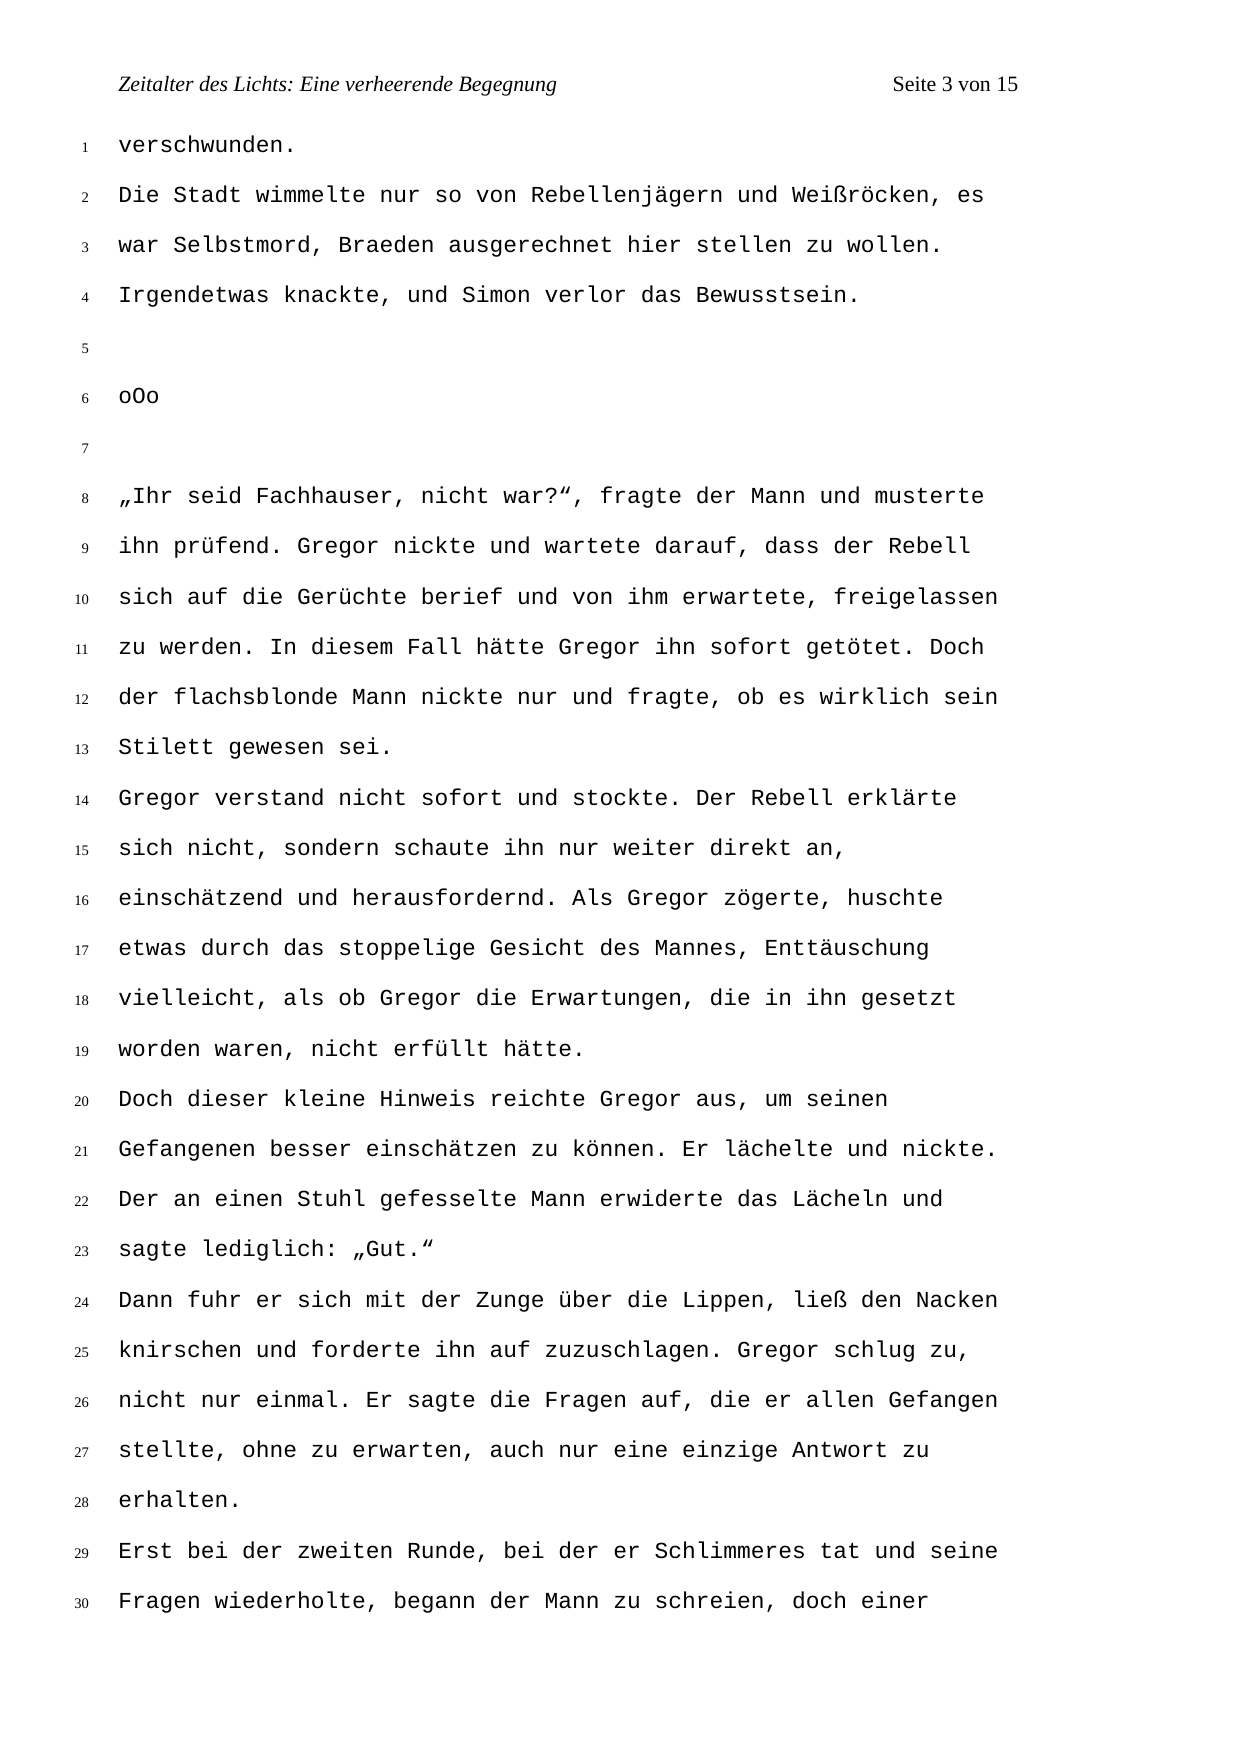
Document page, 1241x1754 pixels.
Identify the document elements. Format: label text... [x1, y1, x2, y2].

text Erst bei der zweiten Runde, bei der er Schlimmeres tat und seine Fragen wiederholte, begann der Mann zu schreien, doch einer [118, 1518, 1018, 1618]
text oOo [118, 363, 1018, 413]
text Doch dieser kleine Hinweis reichte Gregor aus, um seinen Gefangenen besser einschätzen zu können. Er lächelte und nickte. Der an einen Stuhl gefesselte Mann erwiderte das Lächeln und sagte lediglich: „Gut.“ [118, 1066, 1018, 1267]
text „Ihr seid Fachhauser, nicht war?“, fragte der Mann und musterte ihn prüfend. Gregor nickte und wartete darauf, dass der Rebell sich auf die Gerüchte berief und von ihm erwartete, freigelassen zu werden. In diesem Fall hätte Gregor ihn sofort getötet. Doch der flachsblonde Mann nickte nur und fragte, ob es wirklich sein Stilett gewesen sei. [118, 463, 1018, 765]
text Die Stadt wimmelte nur so von Rebellenjägern und Weißröcken, es war Selbstmord, Braeden ausgerechnet hier stellen zu wollen. [118, 162, 1018, 263]
text Gregor verstand nicht sofort und stockte. Der Rebell erklärte sich nicht, sondern schaute ihn nur weiter direkt an, einschätzend und herausfordernd. Als Gregor zögerte, huschte etwas durch das stoppelige Gesicht des Mannes, Enttäuschung vielleicht, als ob Gregor die Erwartungen, die in ihn gesetzt worden waren, nicht erfüllt hätte. [118, 765, 1018, 1066]
text Irgendetwas knackte, und Simon verlor das Bewusstsein. [118, 263, 1018, 313]
text Dann fuhr er sich mit der Zunge über die Lippen, ließ den Nacken knirschen und forderte ihn auf zuzuschlagen. Gregor schlug zu, nicht nur einmal. Er sagte die Fragen auf, die er allen Gefangen stellte, ohne zu erwarten, auch nur eine einzige Antwort zu erhalten. [118, 1267, 1018, 1518]
text verschwunden. [118, 112, 1018, 162]
